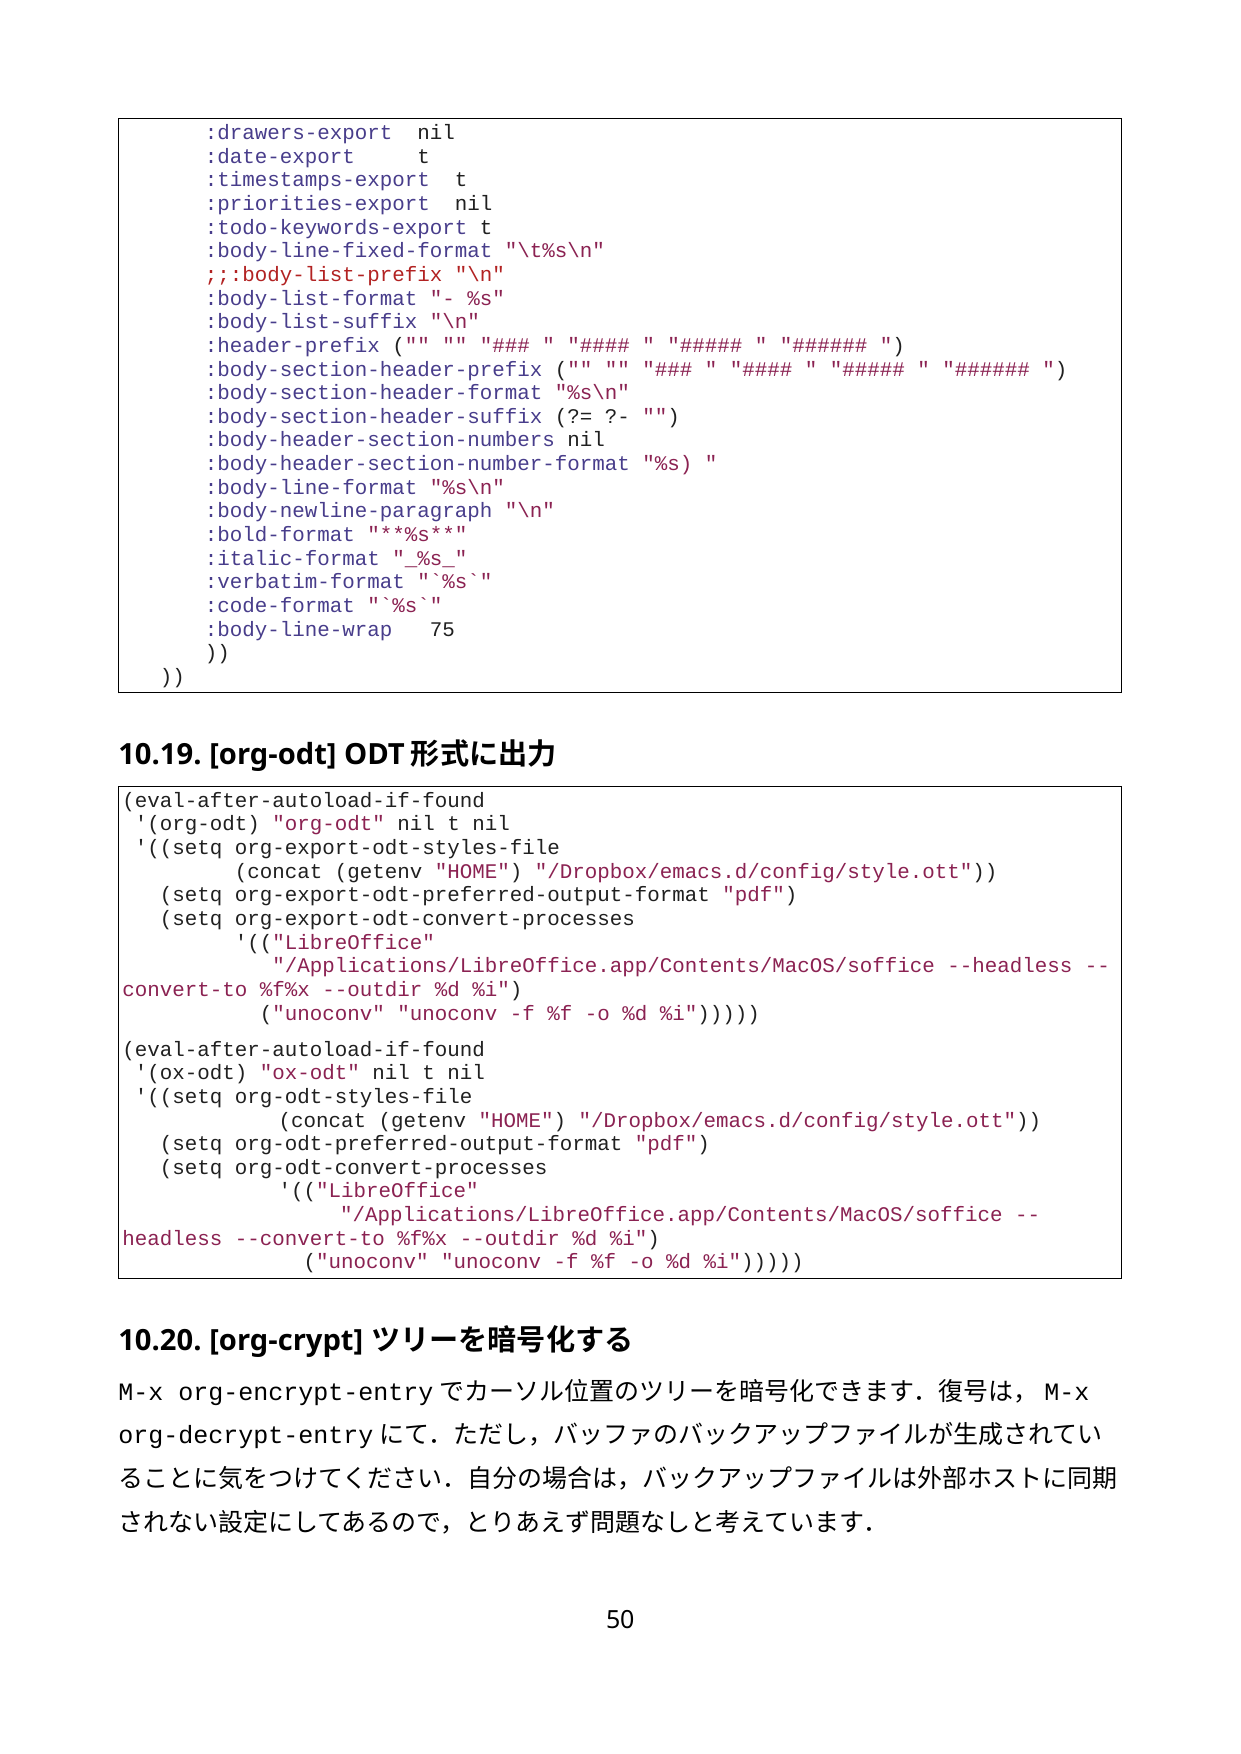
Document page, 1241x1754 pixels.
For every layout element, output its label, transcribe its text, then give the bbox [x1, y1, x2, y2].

text (setq org-odt-convert-processes [119, 1153, 1121, 1177]
text :code-format "`%s`" [119, 591, 1121, 615]
text )) [119, 662, 1121, 692]
text :body-section-header-suffix (?= ?- "") [119, 402, 1121, 426]
text (concat (getenv "HOME") "/Dropbox/emacs.d/config/style.ott")) [119, 1106, 1121, 1129]
text ;;:body-list-prefix "\n" [119, 260, 1121, 284]
text (eval-after-autoload-if-found [119, 1035, 1121, 1058]
text :body-header-section-number-format "%s) " [119, 449, 1121, 473]
text '(("LibreOffice" [119, 928, 1121, 951]
text :verbatim-format "`%s`" [119, 567, 1121, 591]
text M-x org-encrypt-entry でカーソル位置のツリーを暗号化できます．復号は， M-x org-decrypt-entry にて．ただし，バッファのバックアップファイルが生成されていることに気をつけてください．自分の場合は，バックアップファイルは外部ホストに同期されない設定にしてあるので，とりあえず問題なしと考えています． [118, 1371, 1122, 1538]
text :body-line-format "%s\n" [119, 473, 1121, 496]
text :timestamps-export t [119, 165, 1121, 189]
text (setq org-export-odt-convert-processes [119, 904, 1121, 928]
text '(ox-odt) "ox-odt" nil t nil [119, 1058, 1121, 1082]
text )) [119, 638, 1121, 662]
text ("unoconv" "unoconv -f %f -o %d %i"))))) [119, 999, 1121, 1026]
text ("unoconv" "unoconv -f %f -o %d %i"))))) [119, 1247, 1121, 1278]
text "/Applications/LibreOffice.app/Contents/MacOS/soffice --headless --convert-to %f%x --outdir %d %i") [119, 951, 1121, 999]
text (eval-after-autoload-if-found [119, 787, 1121, 809]
text :body-section-header-format "%s\n" [119, 378, 1121, 402]
text (setq org-export-odt-preferred-output-format "pdf") [119, 880, 1121, 904]
text '((setq org-odt-styles-file [119, 1082, 1121, 1106]
text :body-list-format "- %s" [119, 284, 1121, 307]
text :body-newline-paragraph "\n" [119, 496, 1121, 520]
text "/Applications/LibreOffice.app/Contents/MacOS/soffice --headless --convert-to %f%x --outdir %d %i") [119, 1200, 1121, 1247]
text '((setq org-export-odt-styles-file [119, 833, 1121, 857]
text :body-header-section-numbers nil [119, 426, 1121, 449]
text (setq org-odt-preferred-output-format "pdf") [119, 1129, 1121, 1153]
text :drawers-export nil [119, 119, 1121, 142]
text :header-prefix ("" "" "### " "#### " "##### " "###### ") [119, 331, 1121, 354]
text :date-export t [119, 142, 1121, 165]
text '(org-odt) "org-odt" nil t nil [119, 809, 1121, 833]
text :body-line-fixed-format "\t%s\n" [119, 236, 1121, 260]
text :priorities-export nil [119, 189, 1121, 213]
text :body-list-suffix "\n" [119, 307, 1121, 331]
text :body-section-header-prefix ("" "" "### " "#### " "##### " "###### ") [119, 354, 1121, 378]
subtitle [org-odt] ODT形式に出力 [118, 731, 1122, 773]
text '(("LibreOffice" [119, 1177, 1121, 1200]
text :todo-keywords-export t [119, 213, 1121, 236]
subtitle [org-crypt] ツリーを暗号化する [118, 1316, 1122, 1359]
text (concat (getenv "HOME") "/Dropbox/emacs.d/config/style.ott")) [119, 857, 1121, 880]
text :body-line-wrap 75 [119, 615, 1121, 638]
text :bold-format "**%s**" [119, 520, 1121, 544]
text :italic-format "_%s_" [119, 544, 1121, 567]
